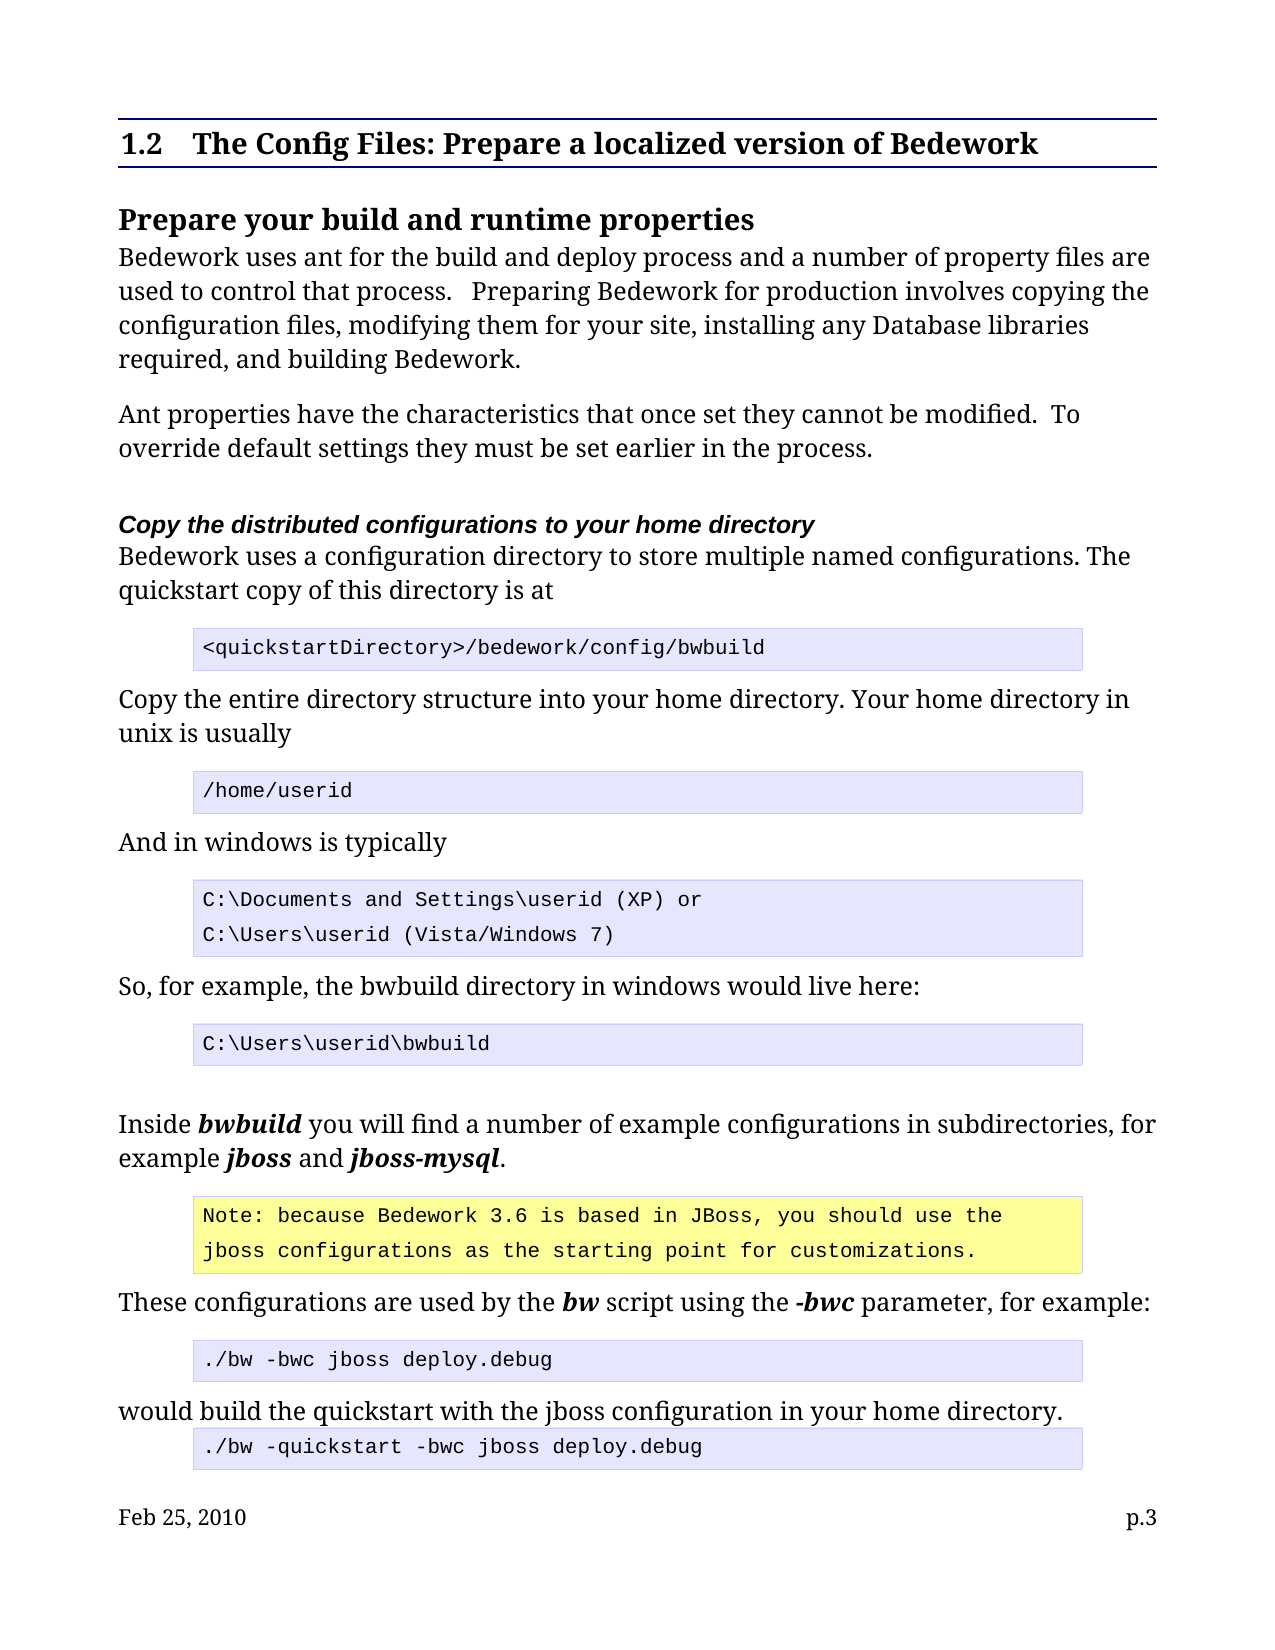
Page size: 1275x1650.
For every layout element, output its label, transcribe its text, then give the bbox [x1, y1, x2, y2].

text C:\Users\userid (Vista/Windows 7) [194, 915, 1082, 956]
text /home/userid [194, 772, 1082, 813]
subtitle Copy the distributed configurations to your home directory [118, 511, 1157, 539]
text Bedework uses ant for the build and deploy process and a number of property files are used to control that process. Preparing Bedework for production involves copying the configuration files, modifying them for your site, installing any Database libraries required, and building Bedework. [118, 239, 1157, 376]
text These configurations are used by the bw script using the -bwc parameter, for example: [118, 1285, 1157, 1319]
text Bedework uses a configuration directory to store multiple named configurations. The quickstart copy of this directory is at [118, 539, 1157, 607]
subtitle The Config Files: Prepare a localized version of Bedework [118, 120, 1157, 166]
text C:\Users\userid\bwbuild [194, 1025, 1082, 1065]
text would build the quickstart with the jboss configuration in your home directory. [118, 1393, 1157, 1427]
text Inside bwbuild you will find a number of example configurations in subdirectories, for example jboss and jboss-mysql. [118, 1107, 1157, 1175]
text <quickstartDirectory>/bedework/config/bwbuild [194, 629, 1082, 670]
text Copy the entire directory structure into your home directory. Your home directory in unix is usually [118, 682, 1157, 750]
text ./bw -quickstart -bwc jboss deploy.debug [194, 1429, 1082, 1469]
text Note: because Bedework 3.6 is based in JBoss, you should use the jboss configurations as the starting point for customizations. [194, 1197, 1082, 1273]
text C:\Documents and Settings\userid (XP) or [194, 881, 1082, 912]
text Ant properties have the characteristics that once set they cannot be modified. To override default settings they must be set earlier in the process. [118, 397, 1157, 465]
text And in windows is typically [118, 824, 1157, 858]
text So, for example, the bwbuild directory in windows would live here: [118, 968, 1157, 1002]
text ./bw -bwc jboss deploy.debug [194, 1341, 1082, 1381]
subtitle Prepare your build and runtime properties [118, 199, 1157, 239]
